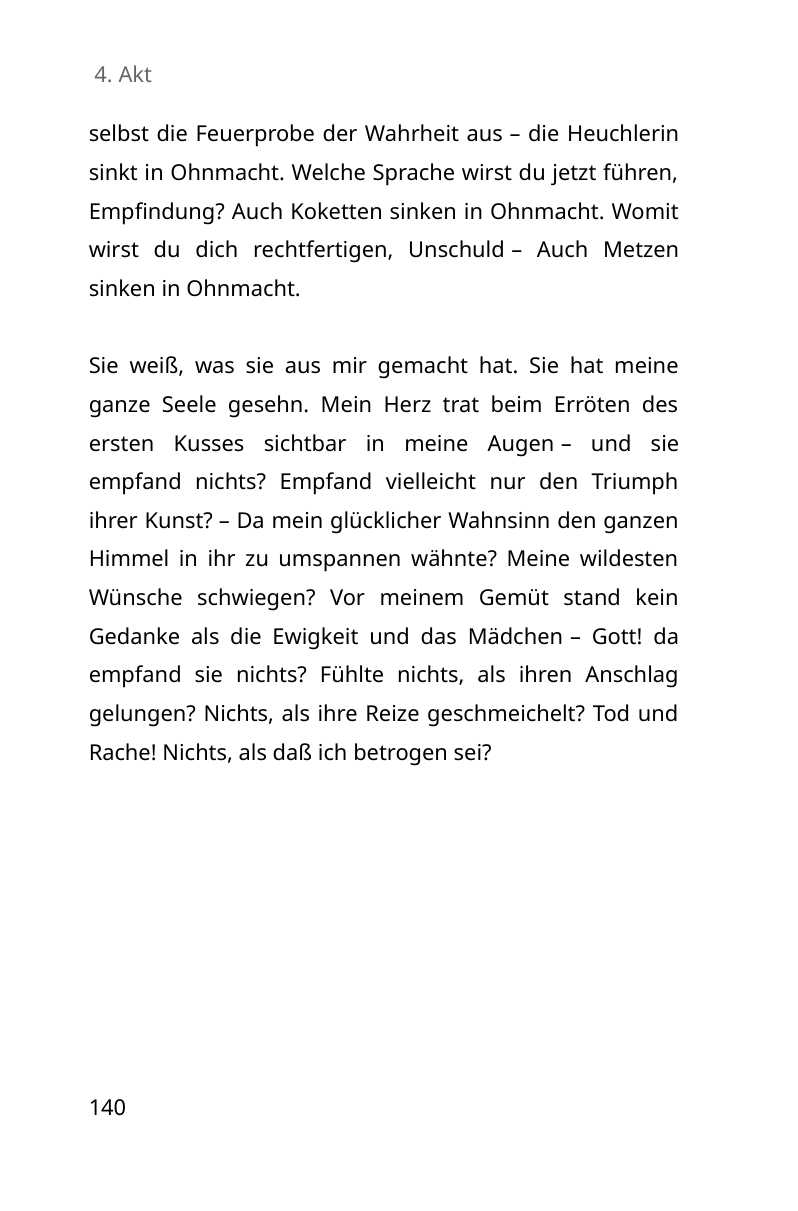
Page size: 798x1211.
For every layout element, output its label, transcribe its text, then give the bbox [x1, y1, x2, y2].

text selbst die Feuerprobe der Wahrheit aus – die Heuchlerin sinkt in Ohnmacht. Welche Sprache wirst du jetzt führen, Empfindung? Auch Koketten sinken in Ohnmacht. Womit wirst du dich rechtfertigen, Unschuld – Auch Metzen sinken in Ohnmacht. [88, 118, 679, 303]
text Sie weiß, was sie aus mir gemacht hat. Sie hat meine ganze Seele gesehn. Mein Herz trat beim Erröten des ersten Kusses sichtbar in meine Augen – und sie empfand nichts? Empfand vielleicht nur den Triumph ihrer Kunst? – Da mein glücklicher Wahnsinn den ganzen Himmel in ihr zu umspannen wähnte? Meine wildesten Wünsche schwiegen? Vor meinem Gemüt stand kein Gedanke als die Ewigkeit und das Mädchen – Gott! da empfand sie nichts? Fühlte nichts, als ihren Anschlag gelungen? Nichts, als ihre Reize geschmeichelt? Tod und Rache! Nichts, als daß ich betrogen sei? [88, 323, 679, 766]
